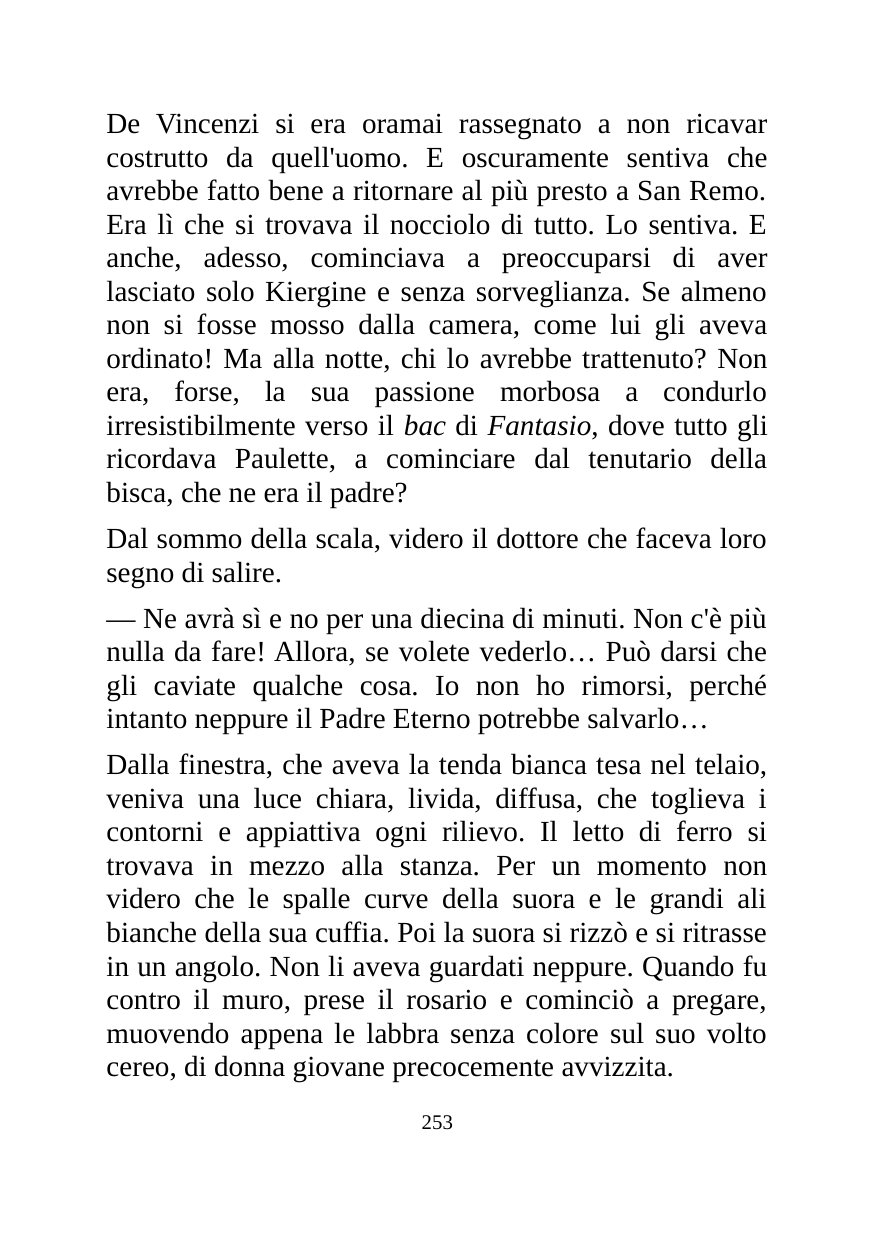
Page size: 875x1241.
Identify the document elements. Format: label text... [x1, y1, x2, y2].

text Dalla finestra, che aveva la tenda bianca tesa nel telaio, veniva una luce chiara, livida, diffusa, che toglieva i contorni e appiattiva ogni rilievo. Il letto di ferro si trovava in mezzo alla stanza. Per un momento non videro che le spalle curve della suora e le grandi ali bianche della sua cuffia. Poi la suora si rizzò e si ritrasse in un angolo. Non li aveva guardati neppure. Quando fu contro il muro, prese il rosario e cominciò a pregare, muovendo appena le labbra senza colore sul suo volto cereo, di donna giovane precocemente avvizzita. [106, 747, 768, 1083]
text — Ne avrà sì e no per una diecina di minuti. Non c'è più nulla da fare! Allora, se volete vederlo… Può darsi che gli caviate qualche cosa. Io non ho rimorsi, perché intanto neppure il Padre Eterno potrebbe salvarlo… [106, 601, 768, 735]
text De Vincenzi si era oramai rassegnato a non ricavar costrutto da quell'uomo. E oscuramente sentiva che avrebbe fatto bene a ritornare al più presto a San Remo. Era lì che si trovava il nocciolo di tutto. Lo sentiva. E anche, adesso, cominciava a preoccuparsi di aver lasciato solo Kiergine e senza sorveglianza. Se almeno non si fosse mosso dalla camera, come lui gli aveva ordinato! Ma alla notte, chi lo avrebbe trattenuto? Non era, forse, la sua passione morbosa a condurlo irresistibilmente verso il bac di Fantasio, dove tutto gli ricordava Paulette, a cominciare dal tenutario della bisca, che ne era il padre? [106, 106, 768, 509]
text Dal sommo della scala, videro il dottore che faceva loro segno di salire. [106, 521, 768, 588]
